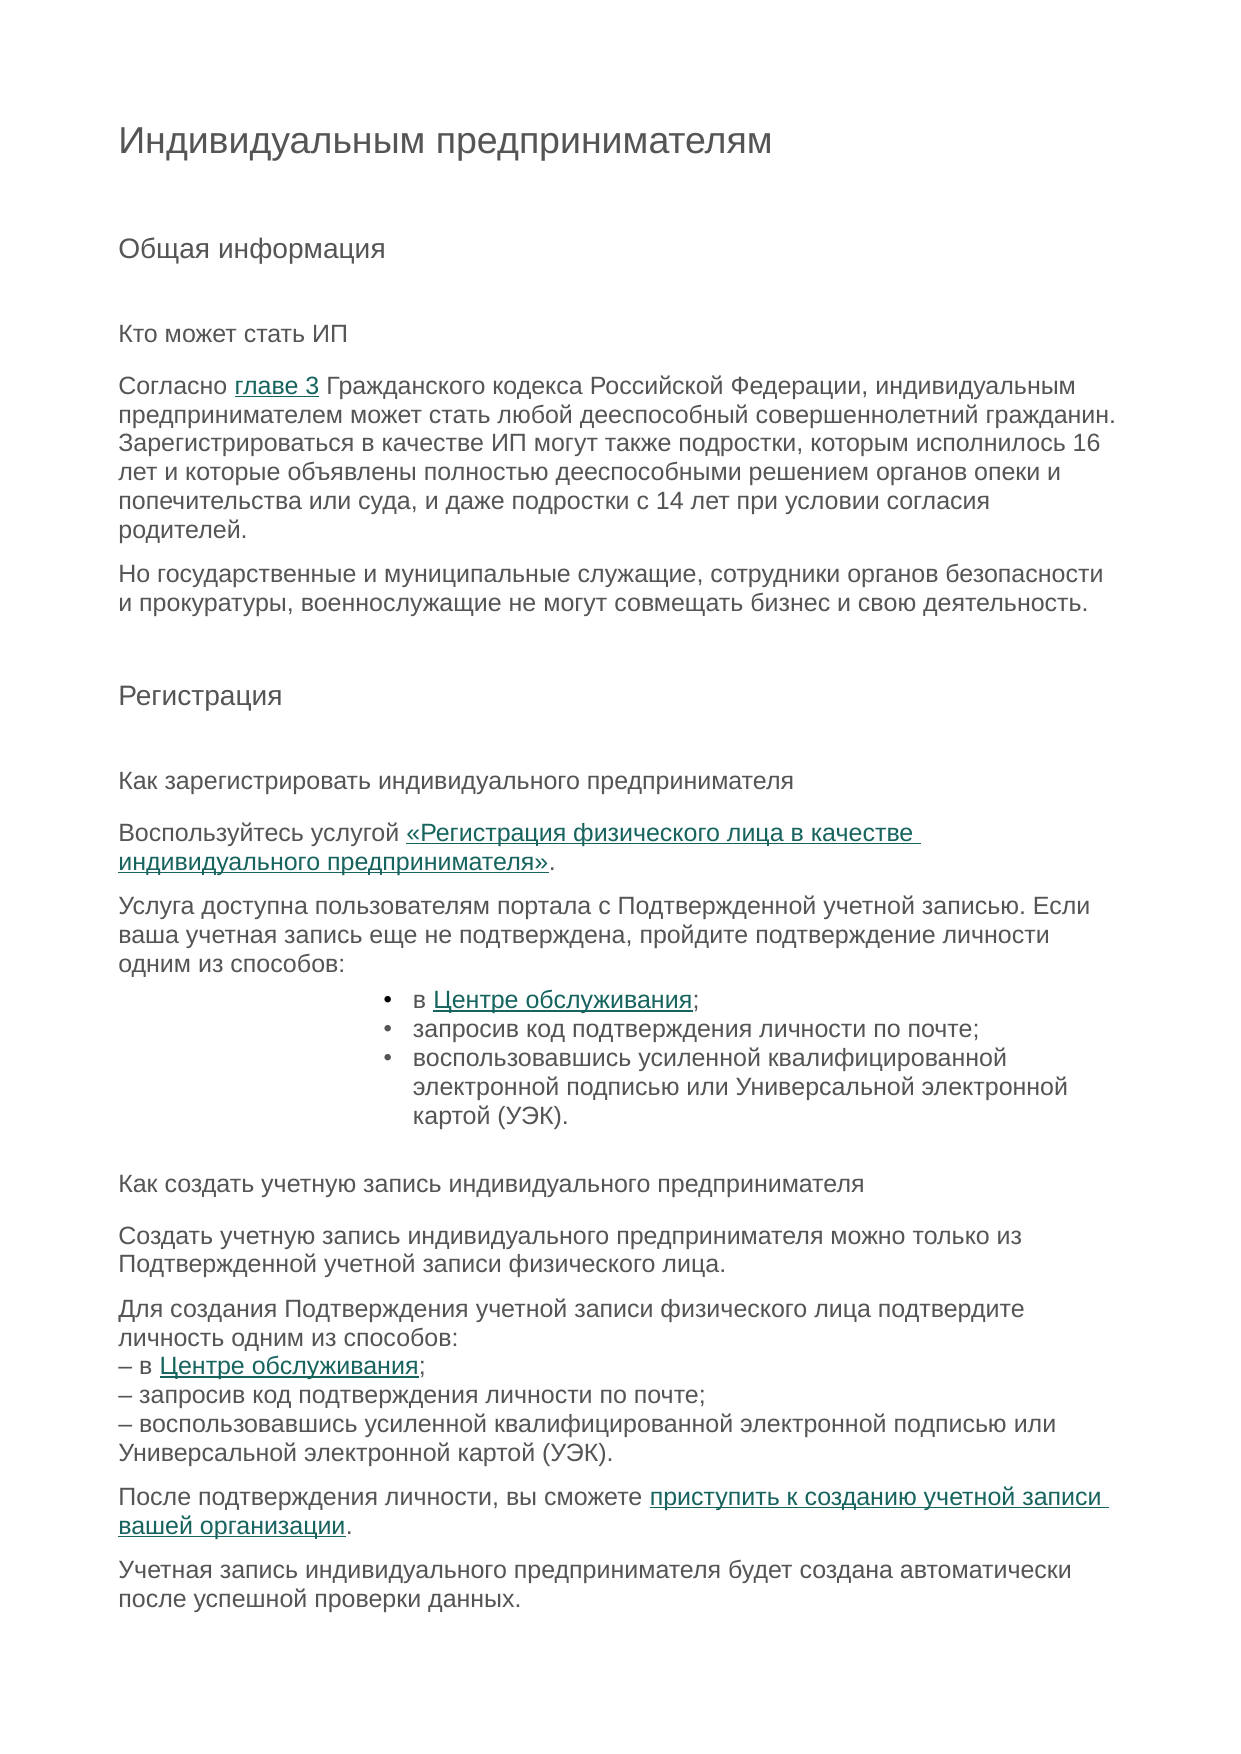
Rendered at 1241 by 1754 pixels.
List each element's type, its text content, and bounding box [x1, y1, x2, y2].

subtitle Как зарегистрировать индивидуального предпринимателя [118, 766, 1122, 795]
subtitle Услуга доступна пользователям портала с Подтвержденной учетной записью. Если ваша учетная запись еще не подтверждена, пройдите подтверждение личности одним из способов: [118, 891, 1122, 978]
subtitle Для создания Подтверждения учетной записи физического лица подтвердите личность одним из способов: – в Центре обслуживания; – запросив код подтверждения личности по почте; – воспользовавшись усиленной квалифицированной электронной подписью или Универсальной электронной картой (УЭК). [118, 1294, 1122, 1466]
subtitle Индивидуальным предпринимателям [118, 118, 1122, 161]
subtitle Регистрация [118, 679, 1122, 711]
subtitle После подтверждения личности, вы сможете приступить к созданию учетной записи вашей организации. [118, 1482, 1122, 1539]
subtitle Общая информация [118, 232, 1122, 264]
subtitle Кто может стать ИП [118, 319, 1122, 347]
subtitle Создать учетную запись индивидуального предпринимателя можно только из Подтвержденной учетной записи физического лица. [118, 1221, 1122, 1278]
subtitle в Центре обслуживания; [383, 985, 1122, 1014]
subtitle Учетная запись индивидуального предпринимателя будет создана автоматически после успешной проверки данных. [118, 1555, 1122, 1613]
subtitle запросив код подтверждения личности по почте; [383, 1014, 1122, 1043]
subtitle Согласно главе 3 Гражданского кодекса Российской Федерации, индивидуальным предпринимателем может стать любой дееспособный совершеннолетний гражданин. Зарегистрироваться в качестве ИП могут также подростки, которым исполнилось 16 лет и которые объявлены полностью дееспособными решением органов опеки и попечительства или суда, и даже подростки с 14 лет при условии согласия родителей. [118, 371, 1122, 543]
subtitle Но государственные и муниципальные служащие, сотрудники органов безопасности и прокуратуры, военнослужащие не могут совмещать бизнес и свою деятельность. [118, 559, 1122, 616]
subtitle Воспользуйтесь услугой «Регистрация физического лица в качестве индивидуального предпринимателя». [118, 818, 1122, 876]
subtitle воспользовавшись усиленной квалифицированной электронной подписью или Универсальной электронной картой (УЭК). [383, 1043, 1122, 1129]
subtitle Как создать учетную запись индивидуального предпринимателя [118, 1168, 1122, 1197]
